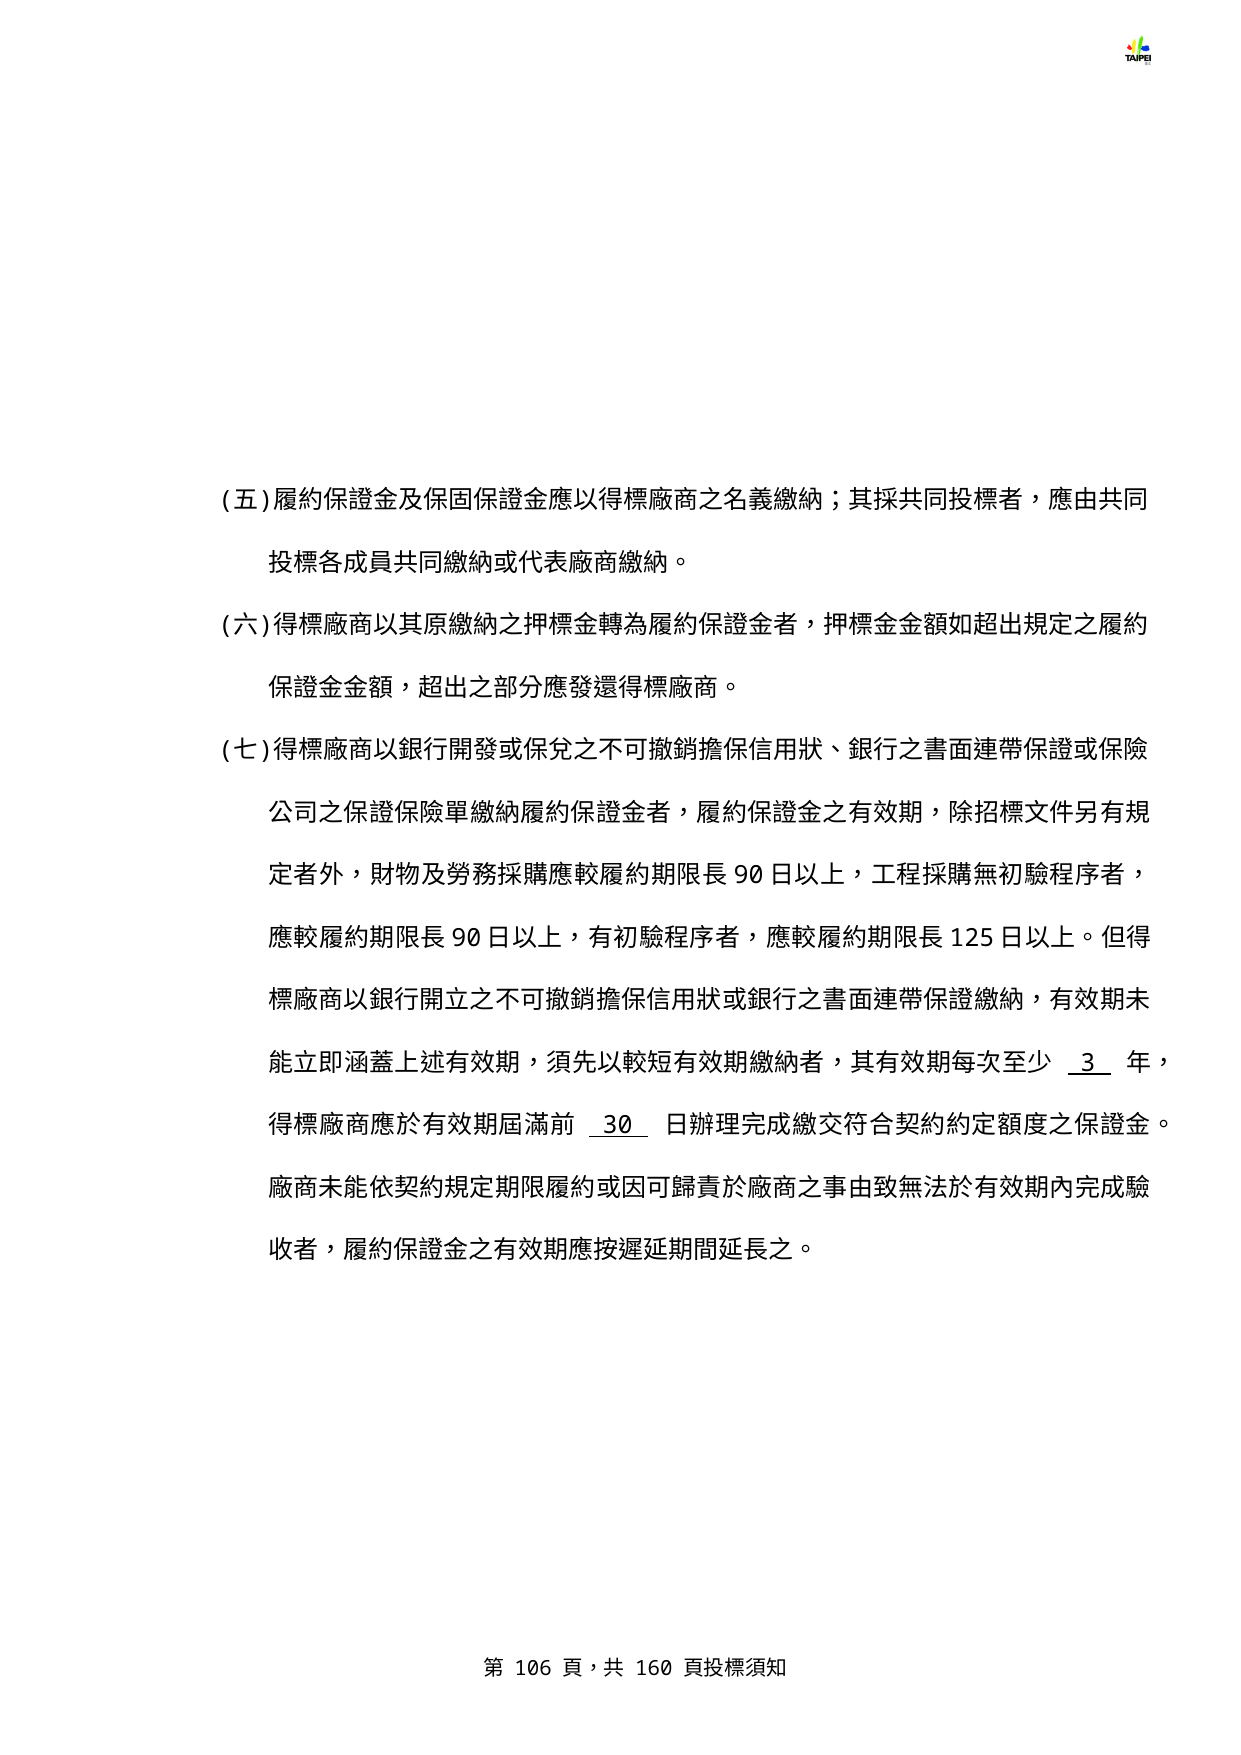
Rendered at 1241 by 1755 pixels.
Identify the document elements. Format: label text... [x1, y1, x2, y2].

text (六)得標廠商以其原繳納之押標金轉為履約保證金者，押標金金額如超出規定之履約保證金金額，超出之部分應發還得標廠商。 [218, 581, 1152, 706]
text (五)履約保證金及保固保證金應以得標廠商之名義繳納；其採共同投標者，應由共同投標各成員共同繳納或代表廠商繳納。 [218, 456, 1152, 581]
text (七)得標廠商以銀行開發或保兌之不可撤銷擔保信用狀、銀行之書面連帶保證或保險公司之保證保險單繳納履約保證金者，履約保證金之有效期，除招標文件另有規定者外，財物及勞務採購應較履約期限長90日以上，工程採購無初驗程序者，應較履約期限長90日以上，有初驗程序者，應較履約期限長125日以上。但得標廠商以銀行開立之不可撤銷擔保信用狀或銀行之書面連帶保證繳納，有效期未能立即涵蓋上述有效期，須先以較短有效期繳納者，其有效期每次至少 3 年，得標廠商應於有效期屆滿前 30 日辦理完成繳交符合契約約定額度之保證金。廠商未能依契約規定期限履約或因可歸責於廠商之事由致無法於有效期內完成驗收者，履約保證金之有效期應按遲延期間延長之。 [218, 706, 1152, 1268]
